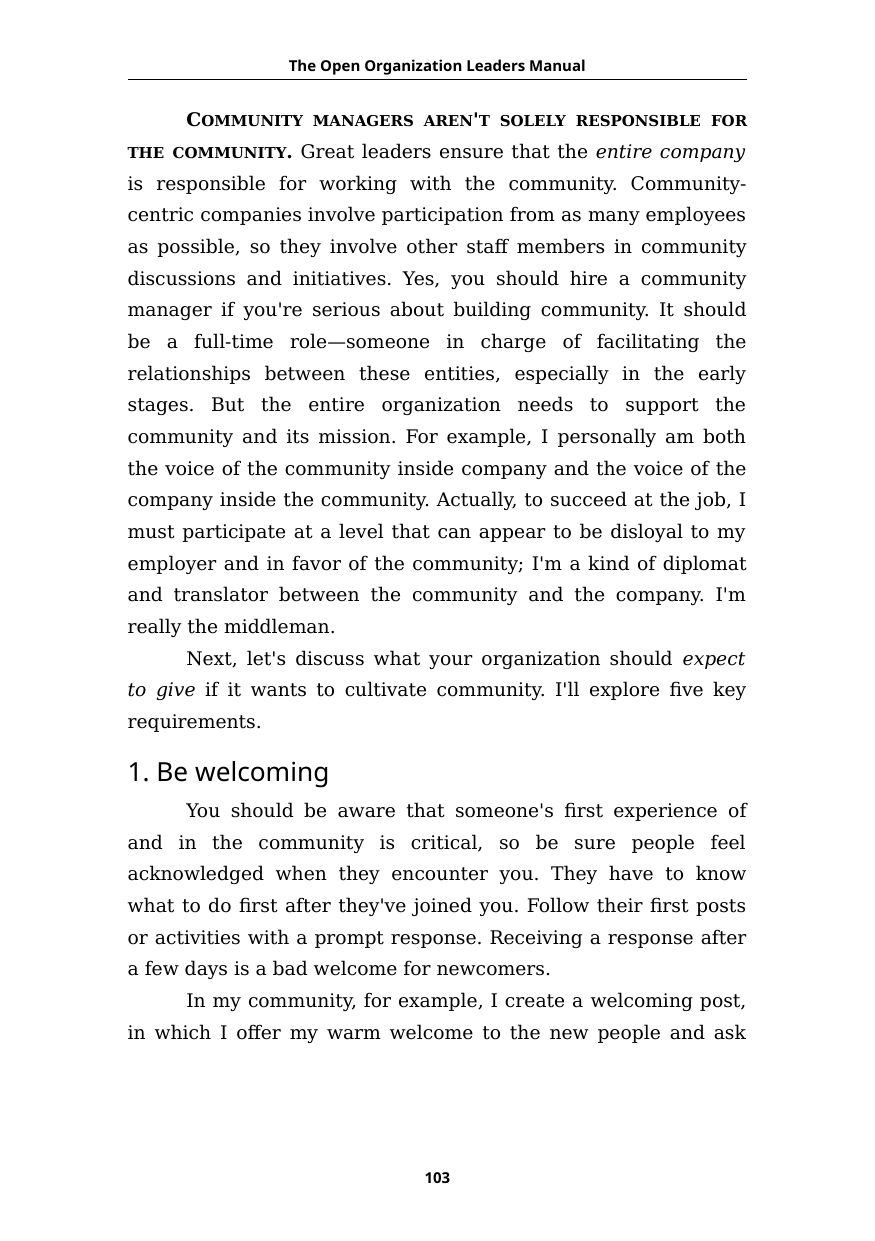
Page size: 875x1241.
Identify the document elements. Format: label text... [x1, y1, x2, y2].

text In my community, for example, I create a welcoming post, in which I offer my warm welcome to the new people and ask [127, 990, 747, 1043]
text You should be aware that someone's first experience of and in the community is critical, so be sure people feel acknowledged when they encounter you. They have to know what to do first after they've joined you. Follow their first posts or activities with a prompt response. Receiving a response after a few days is a bad welcome for newcomers. [127, 800, 747, 980]
text Next, let's discuss what your organization should expect to give if it wants to cultivate community. I'll explore five key requirements. [127, 648, 747, 733]
subtitle 1. Be welcoming [127, 757, 747, 787]
text Community managers aren't solely responsible for the community. Great leaders ensure that the entire company is responsible for working with the community. Community-centric companies involve participation from as many employees as possible, so they involve other staff members in community discussions and initiatives. Yes, you should hire a community manager if you're serious about building community. It should be a full-time role—someone in charge of facilitating the relationships between these entities, especially in the early stages. But the entire organization needs to support the community and its mission. For example, I personally am both the voice of the community inside company and the voice of the company inside the community. Actually, to succeed at the job, I must participate at a level that can appear to be disloyal to my employer and in favor of the community; I'm a kind of diplomat and translator between the community and the company. I'm really the middleman. [127, 109, 747, 638]
